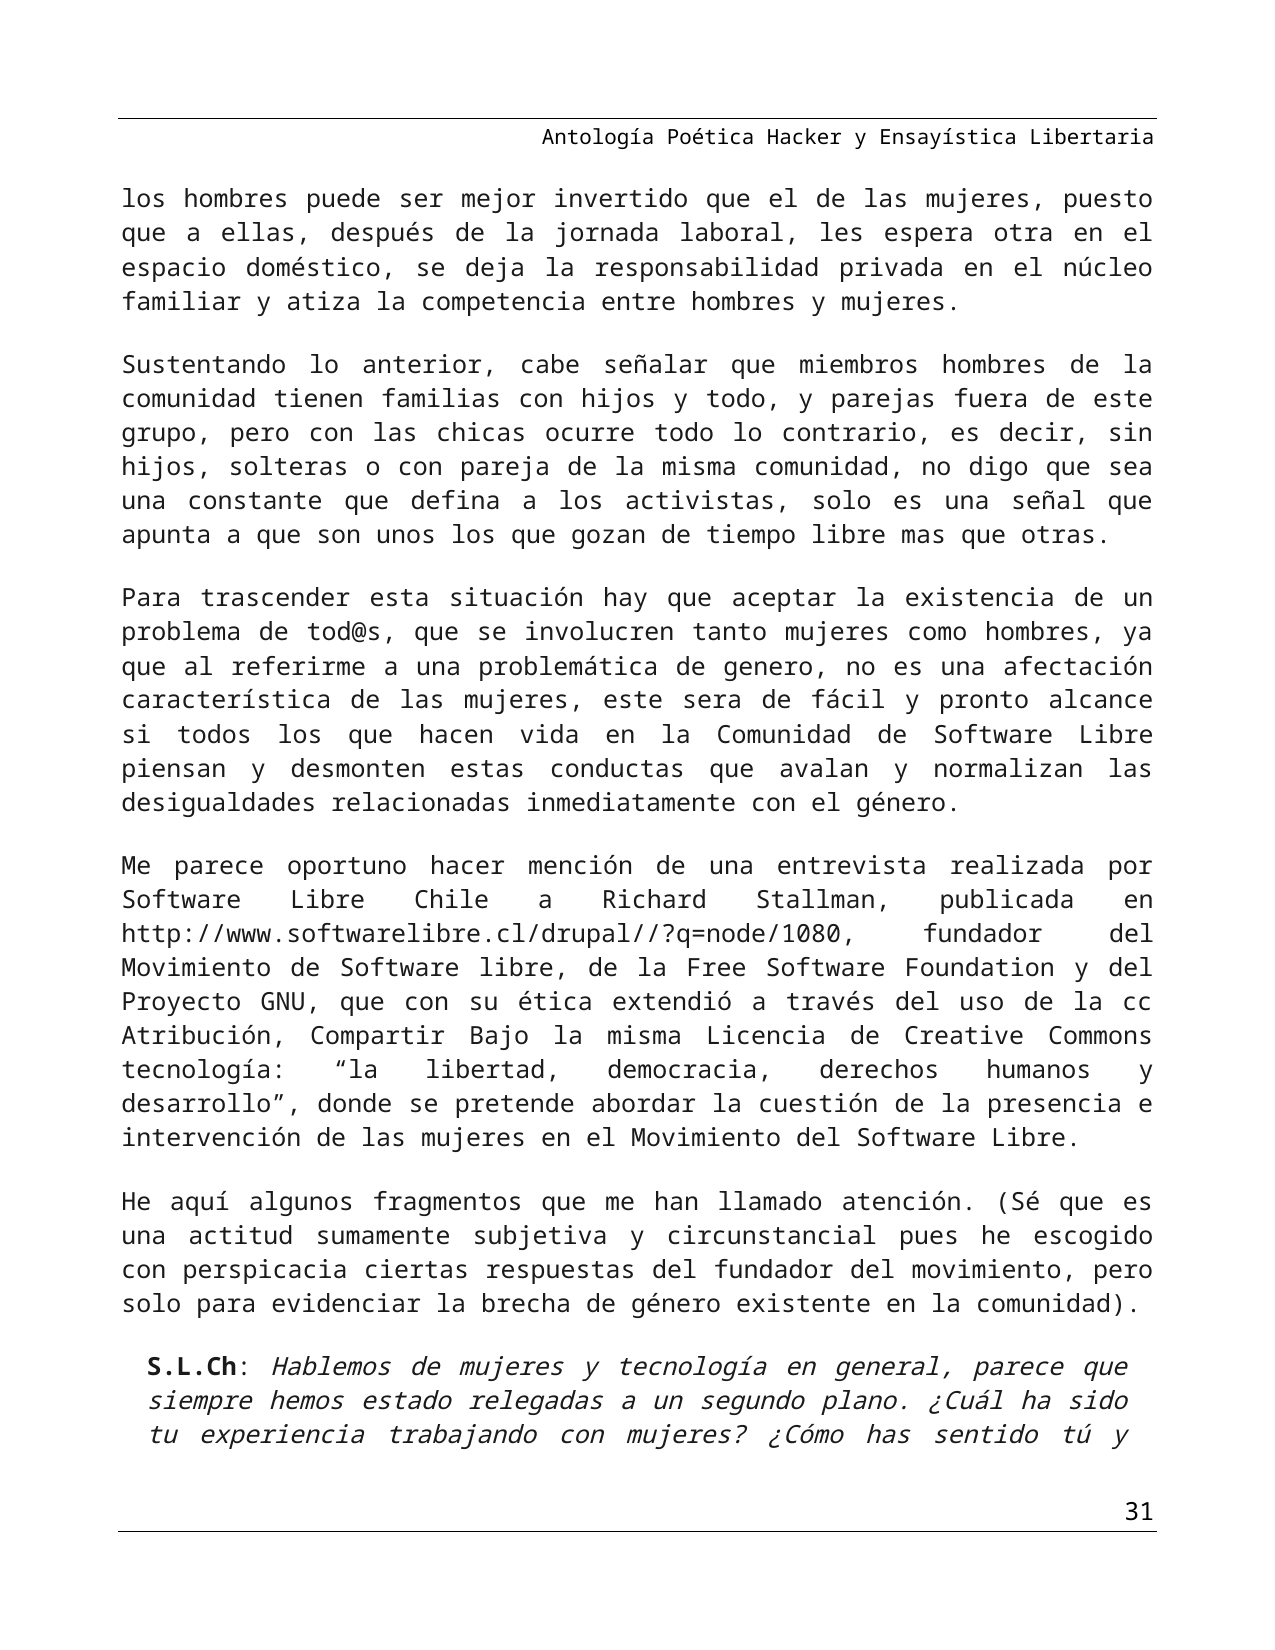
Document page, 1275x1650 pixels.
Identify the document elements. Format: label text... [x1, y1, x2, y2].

text Para trascender esta situación hay que aceptar la existencia de un problema de tod@s, que se involucren tanto mujeres como hombres, ya que al referirme a una problemática de genero, no es una afectación característica de las mujeres, este sera de fácil y pronto alcance si todos los que hacen vida en la Comunidad de Software Libre piensan y desmonten estas conductas que avalan y normalizan las desigualdades relacionadas inmediatamente con el género. [121, 580, 1154, 818]
text Sustentando lo anterior, cabe señalar que miembros hombres de la comunidad tienen familias con hijos y todo, y parejas fuera de este grupo, pero con las chicas ocurre todo lo contrario, es decir, sin hijos, solteras o con pareja de la misma comunidad, no digo que sea una constante que defina a los activistas, solo es una señal que apunta a que son unos los que gozan de tiempo libre mas que otras. [121, 346, 1154, 551]
text He aquí algunos fragmentos que me han llamado atención. (Sé que es una actitud sumamente subjetiva y circunstancial pues he escogido con perspicacia ciertas respuestas del fundador del movimiento, pero solo para evidenciar la brecha de género existente en la comunidad). [121, 1183, 1154, 1319]
text S.L.Ch: Hablemos de mujeres y tecnología en general, parece que siempre hemos estado relegadas a un segundo plano. ¿Cuál ha sido tu experiencia trabajando con mujeres? ¿Cómo has sentido tú y [146, 1349, 1131, 1451]
text los hombres puede ser mejor invertido que el de las mujeres, puesto que a ellas, después de la jornada laboral, les espera otra en el espacio doméstico, se deja la responsabilidad privada en el núcleo familiar y atiza la competencia entre hombres y mujeres. [121, 181, 1154, 317]
text Me parece oportuno hacer mención de una entrevista realizada por Software Libre Chile a Richard Stallman, publicada en http://www.softwarelibre.cl/drupal//?q=node/1080, fundador del Movimiento de Software libre, de la Free Software Foundation y del Proyecto GNU, que con su ética extendió a través del uso de la cc Atribución, Compartir Bajo la misma Licencia de Creative Commons tecnología: “la libertad, democracia, derechos humanos y desarrollo”, donde se pretende abordar la cuestión de la presencia e intervención de las mujeres en el Movimiento del Software Libre. [121, 848, 1154, 1154]
